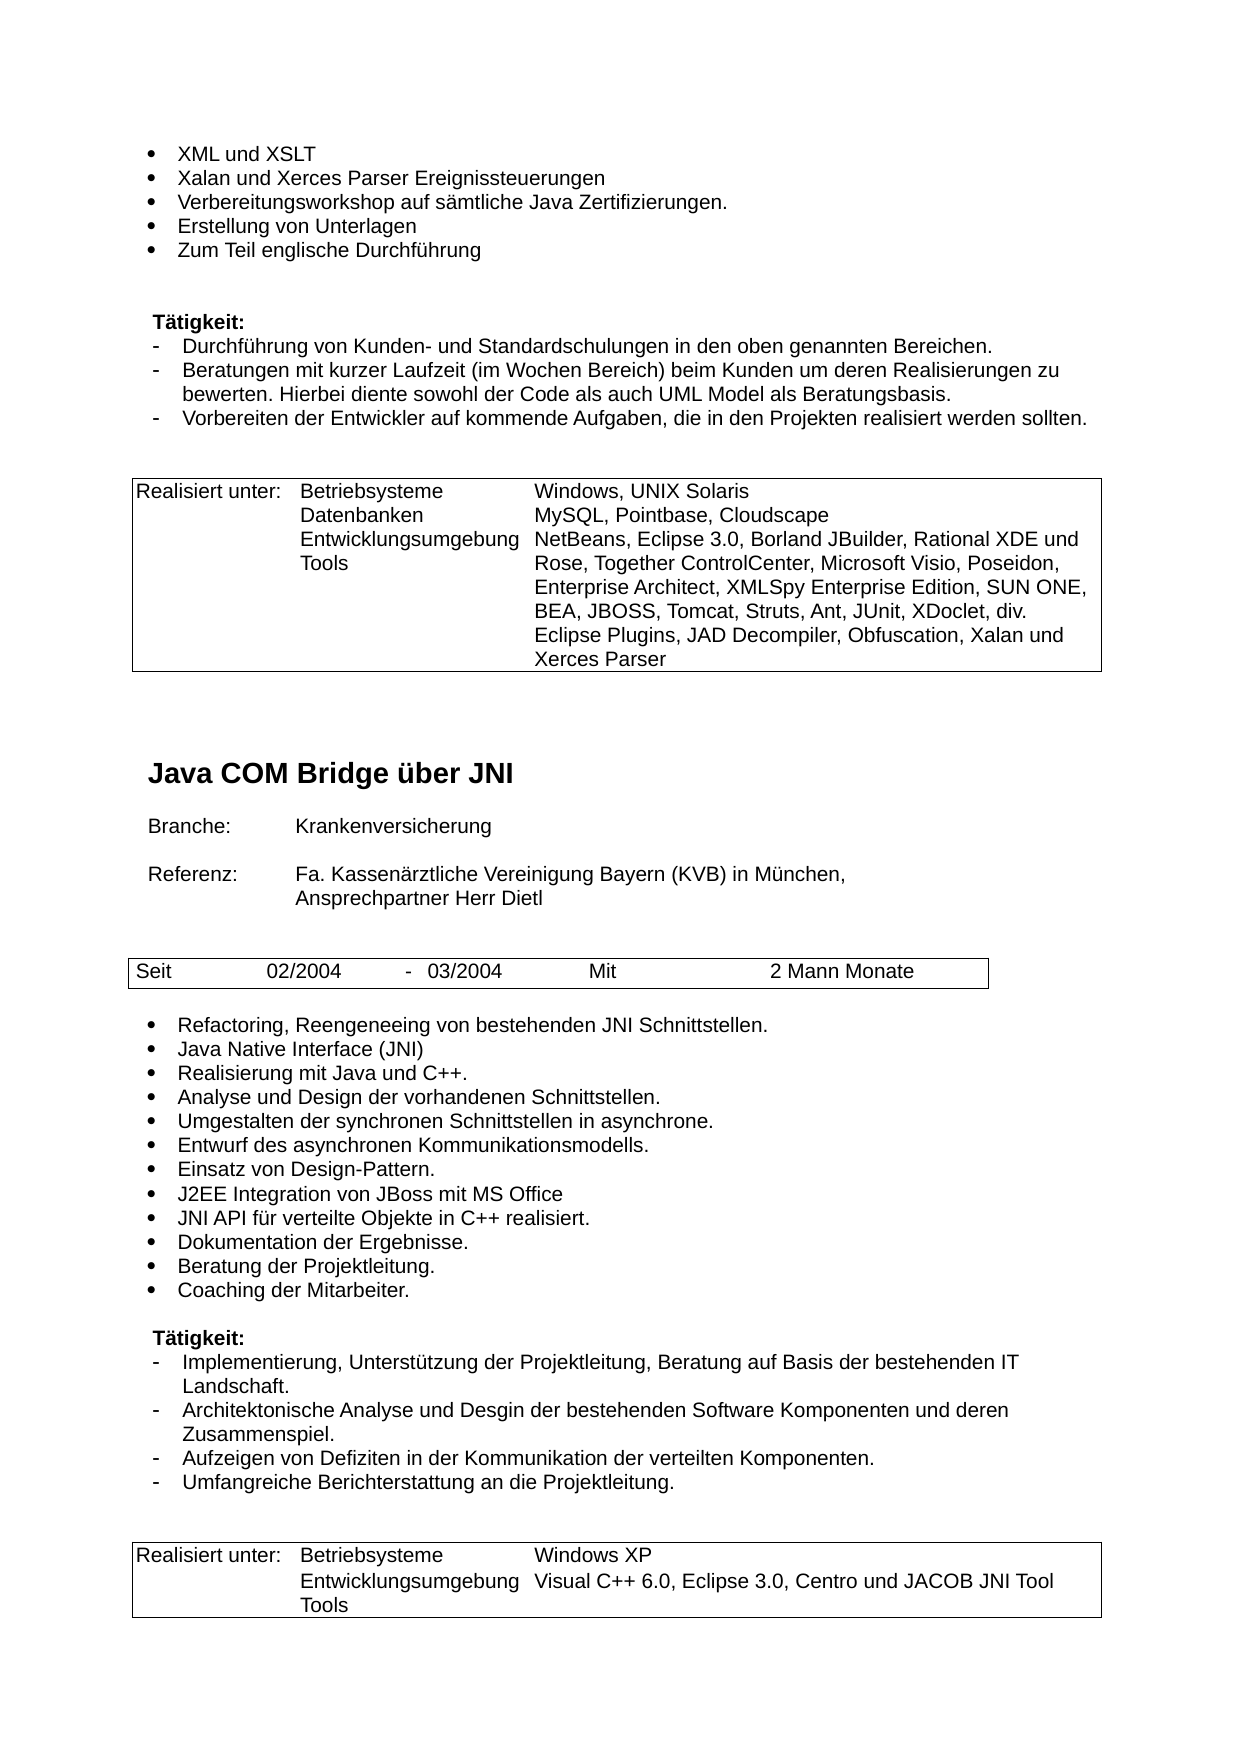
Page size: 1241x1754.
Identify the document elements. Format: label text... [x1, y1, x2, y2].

text Branche: Krankenversicherung [148, 814, 1110, 838]
list Einsatz von Design-Pattern. [148, 1157, 1110, 1181]
list Umfangreiche Berichterstattung an die Projektleitung. [152, 1470, 1110, 1494]
list Refactoring, Reengeneeing von bestehenden JNI Schnittstellen. [148, 1013, 1110, 1037]
list Dokumentation der Ergebnisse. [148, 1229, 1110, 1253]
list Aufzeigen von Defiziten in der Kommunikation der verteilten Komponenten. [152, 1446, 1110, 1470]
table_header Windows, UNIX Solaris MySQL, Pointbase, Cloudscape [531, 479, 1101, 527]
list Umgestalten der synchronen Schnittstellen in asynchrone. [148, 1109, 1110, 1133]
text Ansprechpartner Herr Dietl [221, 886, 1110, 909]
text Referenz: Fa. Kassenärztliche Vereinigung Bayern (KVB) in München, [148, 862, 1110, 886]
list JNI API für verteilte Objekte in C++ realisiert. [148, 1205, 1110, 1229]
list Zum Teil englische Durchführung [148, 238, 1110, 262]
list Erstellung von Unterlagen [148, 214, 1110, 238]
table_cell [133, 527, 297, 671]
list Implementierung, Unterstützung der Projektleitung, Beratung auf Basis der bestehenden IT Landschaft. [152, 1349, 1110, 1398]
text Tätigkeit: [152, 1326, 1110, 1349]
list Entwurf des asynchronen Kommunikationsmodells. [148, 1133, 1110, 1157]
table_header Betriebsysteme [297, 1543, 531, 1569]
subtitle Java COM Bridge über JNI [148, 756, 1110, 790]
list Vorbereiten der Entwickler auf kommende Aufgaben, die in den Projekten realisiert werden sollten. [152, 406, 1110, 430]
table_header 2 Mann Monate [763, 959, 988, 988]
table_header - [398, 959, 420, 988]
list J2EE Integration von JBoss mit MS Office [148, 1181, 1110, 1205]
table_header Seit [129, 959, 259, 988]
list Durchführung von Kunden- und Standardschulungen in den oben genannten Bereichen. [152, 334, 1110, 358]
list Verbereitungsworkshop auf sämtliche Java Zertifizierungen. [148, 190, 1110, 214]
table_header Mit [581, 959, 762, 988]
table_header Betriebsysteme Datenbanken [297, 479, 531, 527]
list Coaching der Mitarbeiter. [148, 1278, 1110, 1302]
list Beratung der Projektleitung. [148, 1253, 1110, 1278]
table_header Realisiert unter: [133, 1543, 297, 1569]
table_cell Visual C++ 6.0, Eclipse 3.0, Centro und JACOB JNI Tool [531, 1569, 1101, 1617]
table_header Realisiert unter: [133, 479, 297, 527]
table_cell NetBeans, Eclipse 3.0, Borland JBuilder, Rational XDE und Rose, Together ControlCenter, Microsoft Visio, Poseidon, Enterprise Architect, XMLSpy Enterprise Edition, SUN ONE, BEA, JBOSS, Tomcat, Struts, Ant, JUnit, XDoclet, div. Eclipse Plugins, JAD Decompiler, Obfuscation, Xalan und Xerces Parser [531, 527, 1101, 671]
text Tätigkeit: [152, 310, 1110, 334]
table_header 02/2004 [259, 959, 398, 988]
list Beratungen mit kurzer Laufzeit (im Wochen Bereich) beim Kunden um deren Realisierungen zu bewerten. Hierbei diente sowohl der Code als auch UML Model als Beratungsbasis. [152, 358, 1110, 406]
list Xalan und Xerces Parser Ereignissteuerungen [148, 166, 1110, 190]
table_header 03/2004 [420, 959, 581, 988]
table_cell Entwicklungsumgebung Tools [297, 527, 531, 671]
list Analyse und Design der vorhandenen Schnittstellen. [148, 1085, 1110, 1109]
table_cell [133, 1569, 297, 1617]
list Architektonische Analyse und Desgin der bestehenden Software Komponenten und deren Zusammenspiel. [152, 1398, 1110, 1446]
table_cell Entwicklungsumgebung Tools [297, 1569, 531, 1617]
list Java Native Interface (JNI) [148, 1037, 1110, 1061]
list Realisierung mit Java und C++. [148, 1061, 1110, 1085]
table_header Windows XP [531, 1543, 1101, 1569]
list XML und XSLT [148, 142, 1110, 166]
